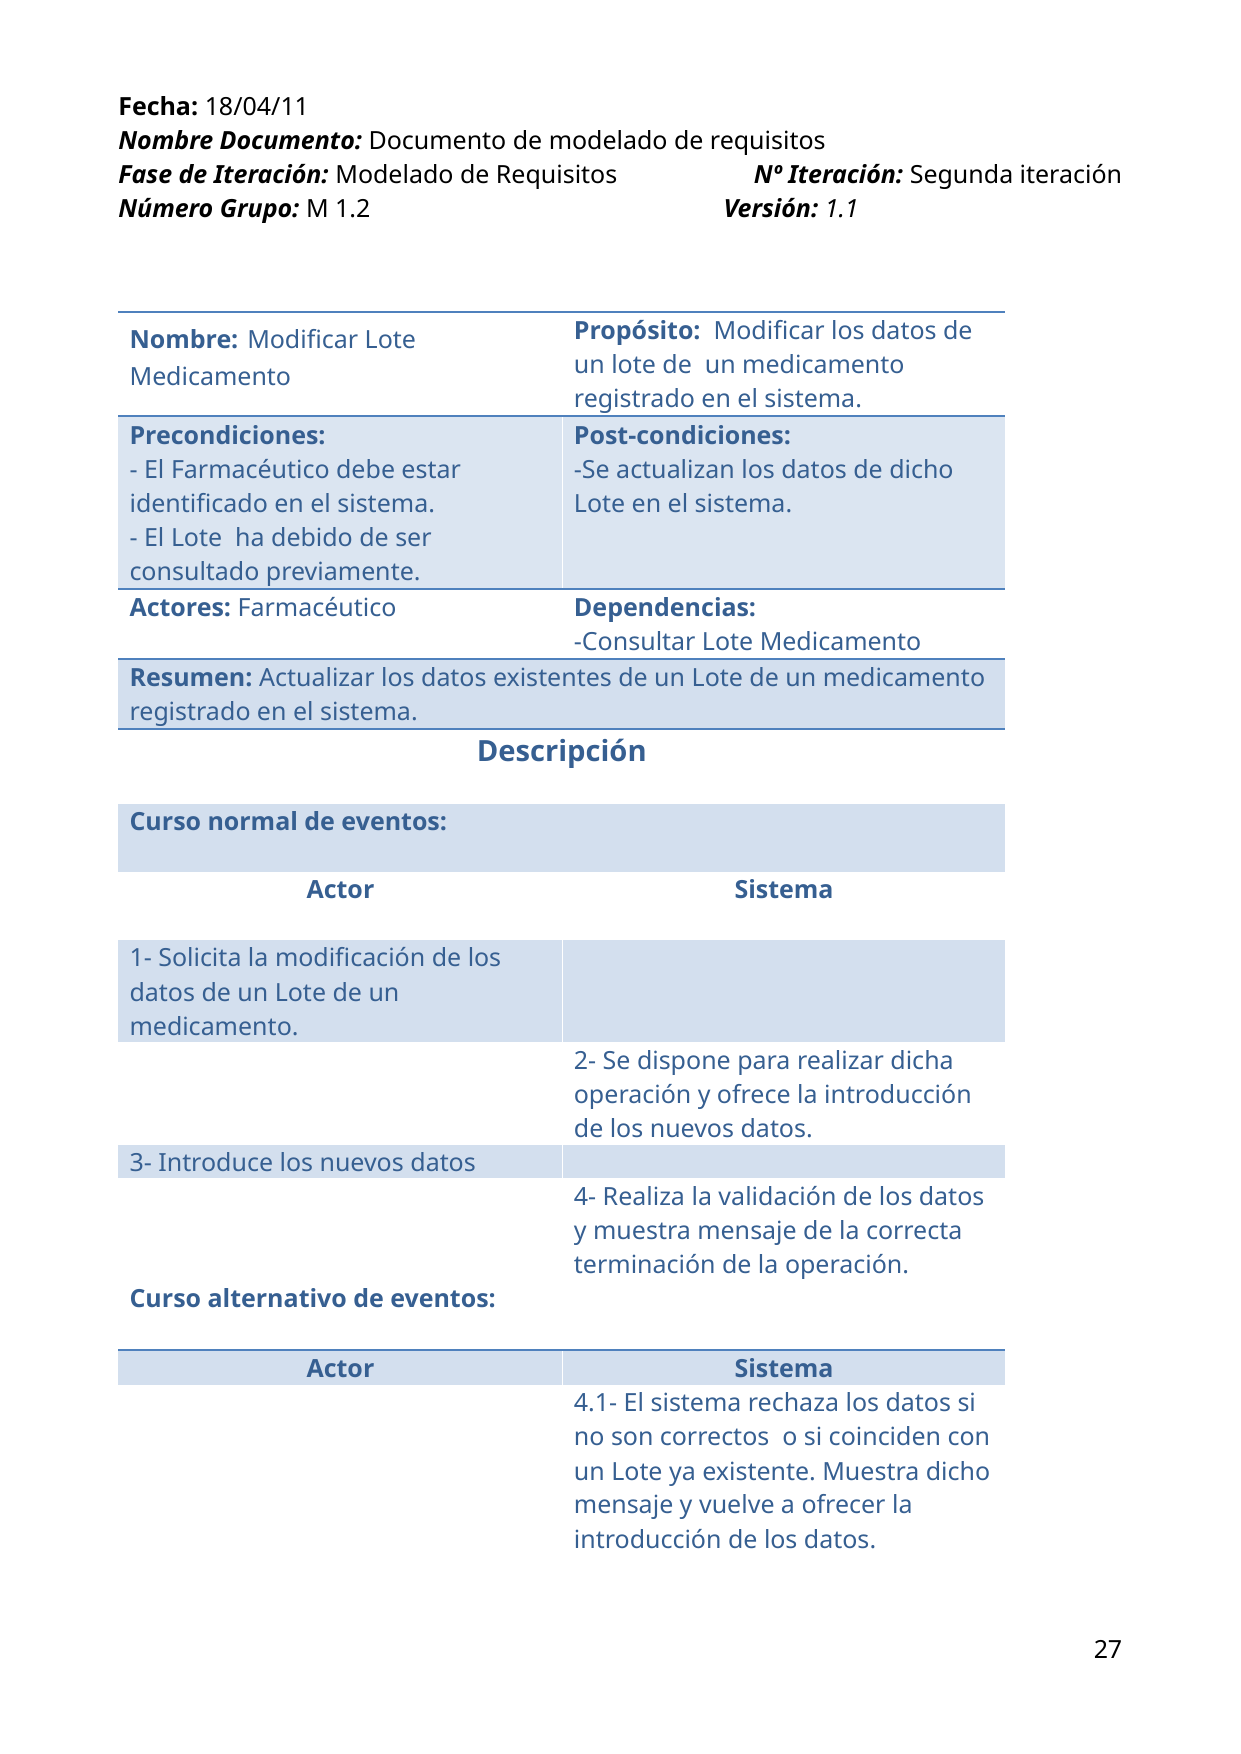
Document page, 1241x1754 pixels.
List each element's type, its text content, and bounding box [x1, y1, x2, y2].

table_cell Sistema [563, 872, 1005, 940]
table_cell Actor [118, 872, 562, 940]
table_cell 4.1- El sistema rechaza los datos si no son correctos o si coinciden con un Lote ya existente. Muestra dicho mensaje y vuelve a ofrecer la introducción de los datos. [563, 1385, 1005, 1555]
table_cell 1- Solicita la modificación de los datos de un Lote de un medicamento. [118, 940, 562, 1042]
table_cell Post-condiciones: -Se actualizan los datos de dicho Lote en el sistema. [563, 417, 1005, 588]
table_cell Sistema [563, 1351, 1005, 1385]
table_header Nombre: Modificar Lote Medicamento [118, 313, 562, 415]
table_header Propósito: Modificar los datos de un lote de un medicamento registrado en el sistema. [563, 313, 1005, 415]
table_cell Actor [118, 1351, 562, 1385]
table_cell [118, 1385, 562, 1555]
table_cell Precondiciones: - El Farmacéutico debe estar identificado en el sistema. - El Lote ha debido de ser consultado previamente. [118, 417, 562, 588]
table_cell Resumen: Actualizar los datos existentes de un Lote de un medicamento registrado en el sistema. [118, 660, 1005, 728]
table_cell 2- Se dispone para realizar dicha operación y ofrece la introducción de los nuevos datos. [563, 1042, 1005, 1144]
table_cell Curso alternativo de eventos: [118, 1281, 1005, 1349]
table_cell [118, 1042, 562, 1144]
table_cell Actores: Farmacéutico [118, 590, 562, 658]
table_cell Dependencias: -Consultar Lote Medicamento [563, 590, 1005, 658]
table_cell 3- Introduce los nuevos datos [118, 1145, 562, 1178]
table_header Curso normal de eventos: [118, 804, 1005, 872]
table_cell [563, 940, 1005, 1042]
table_cell [118, 1179, 562, 1281]
table_cell Descripción [118, 730, 1005, 770]
table_cell [563, 1145, 1005, 1178]
table_cell 4- Realiza la validación de los datos y muestra mensaje de la correcta terminación de la operación. [563, 1179, 1005, 1281]
